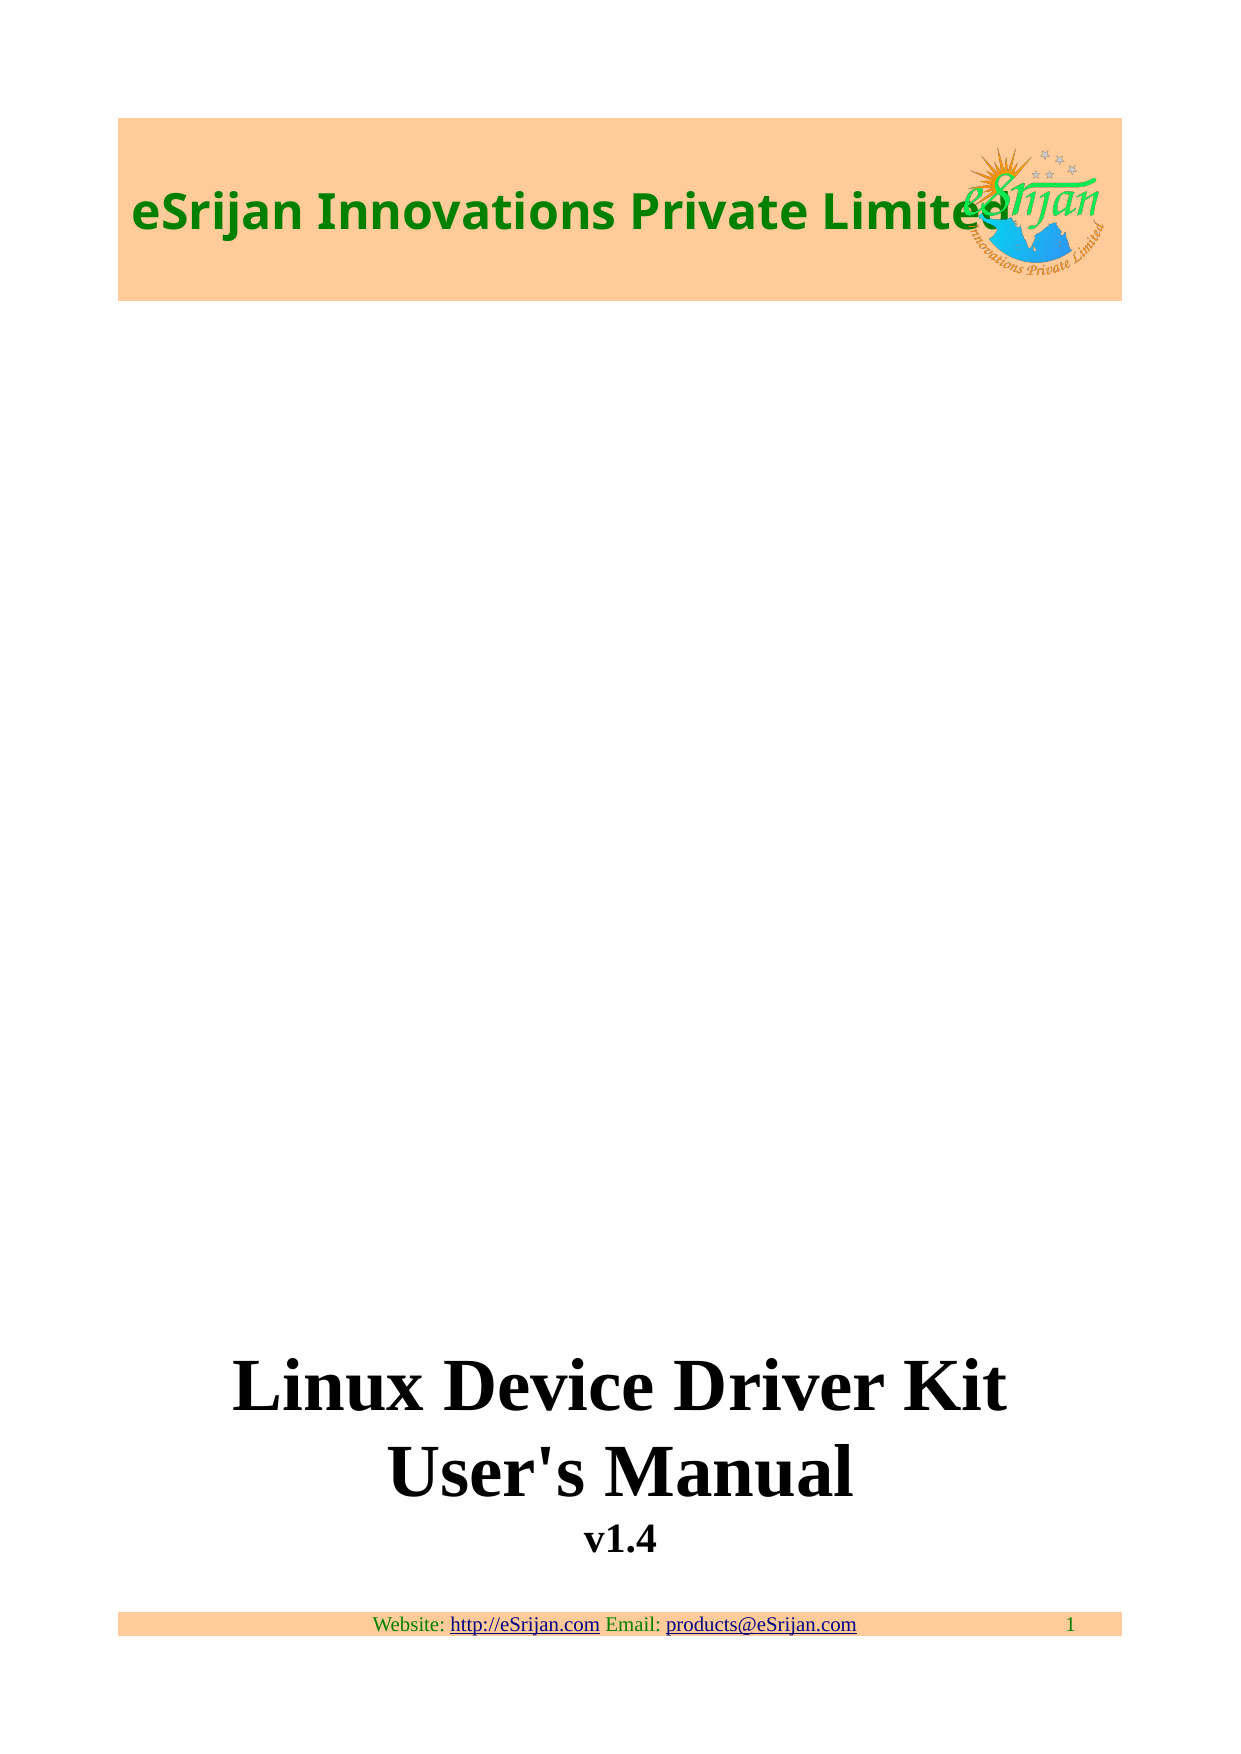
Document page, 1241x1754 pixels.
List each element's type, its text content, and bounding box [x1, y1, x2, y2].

text User's Manual [118, 1427, 1122, 1513]
picture [958, 126, 1114, 282]
text Linux Device Driver Kit [118, 1341, 1122, 1427]
text v1.4 [118, 1513, 1122, 1561]
